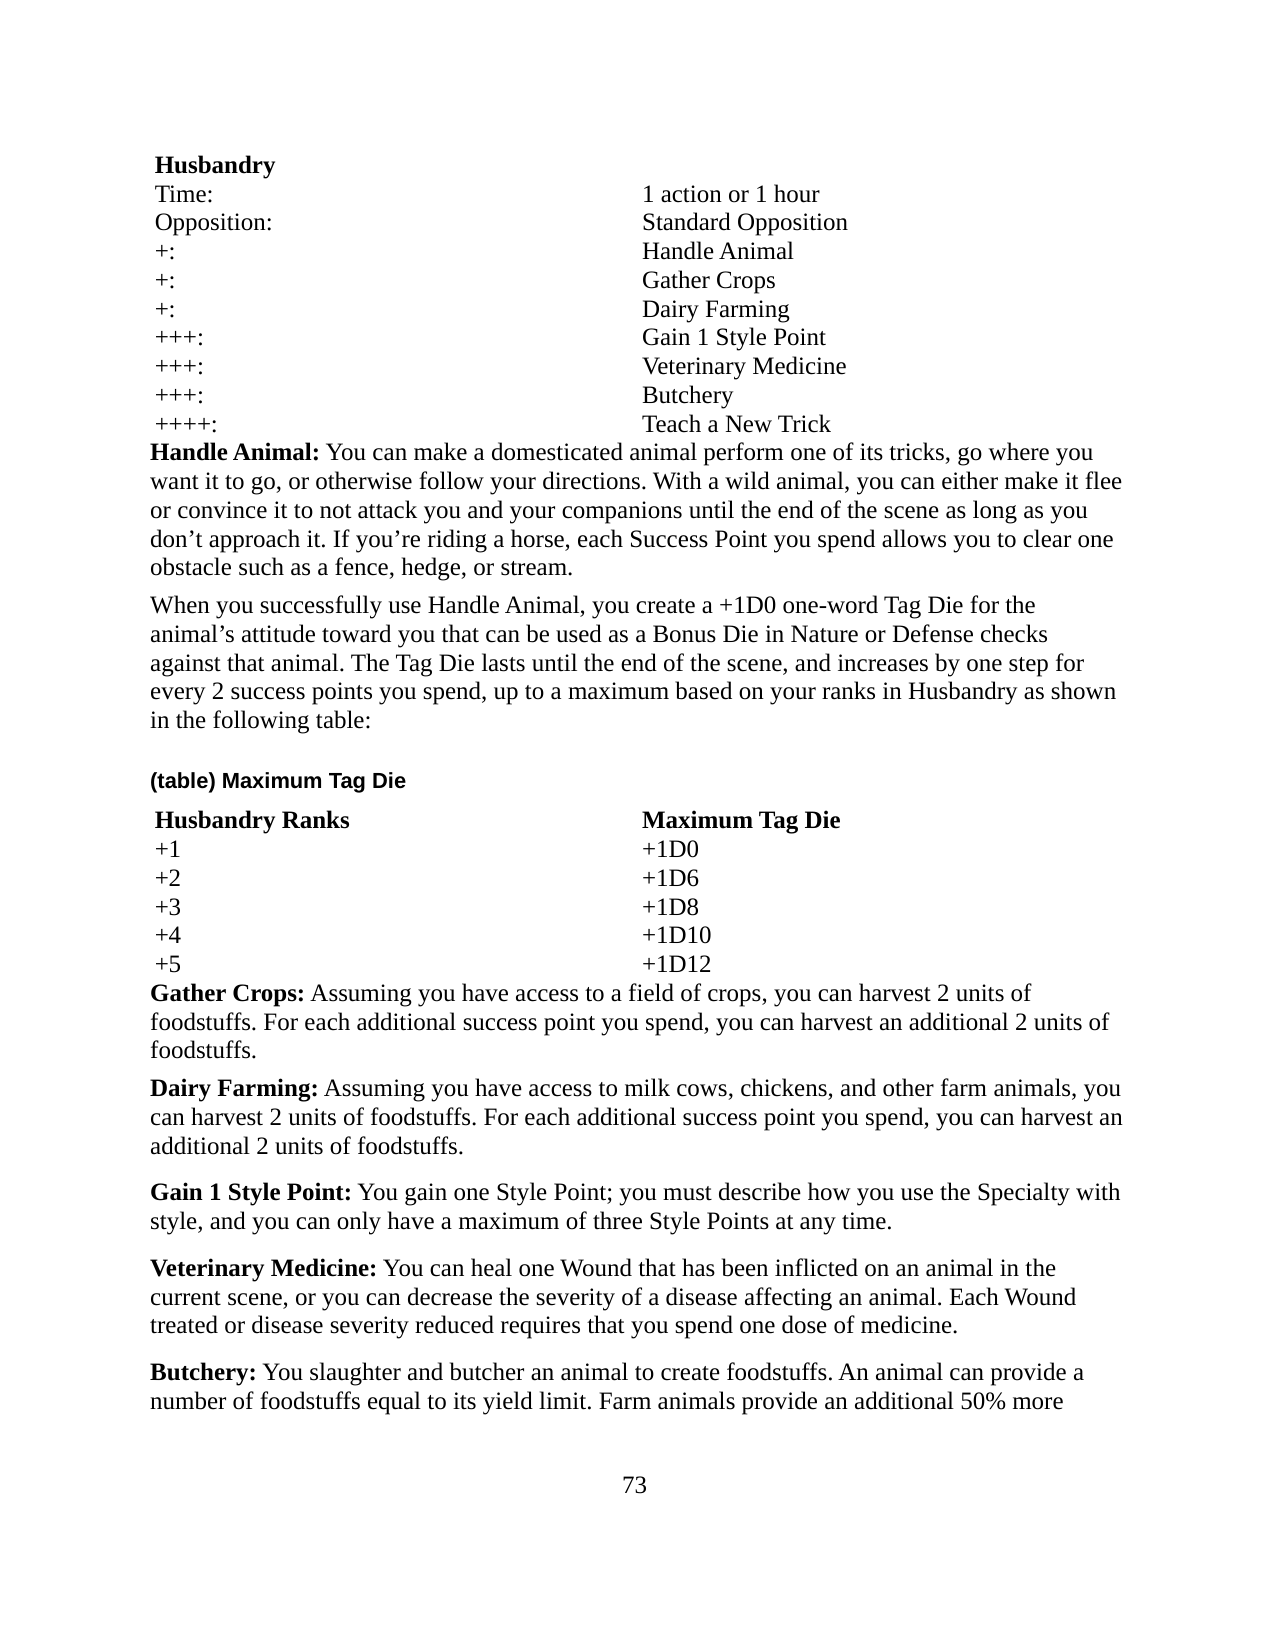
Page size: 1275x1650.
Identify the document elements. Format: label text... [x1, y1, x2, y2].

subtitle (table) Maximum Tag Die [150, 768, 1125, 793]
table_cell +++: [150, 380, 637, 409]
table_cell +1D12 [638, 949, 1125, 978]
table_cell +3 [150, 892, 637, 921]
table_cell +1 [150, 834, 637, 863]
text Gain 1 Style Point: You gain one Style Point; you must describe how you use the Specialty with style, and you can only have a maximum of three Style Points at any time. [150, 1177, 1125, 1235]
table_header Husbandry Ranks [150, 806, 637, 834]
text Veterinary Medicine: You can heal one Wound that has been inflicted on an animal in the current scene, or you can decrease the severity of a disease affecting an animal. Each Wound treated or disease severity reduced requires that you spend one dose of medicine. [150, 1253, 1125, 1339]
table_cell Gather Crops [638, 265, 1125, 294]
table_cell Standard Opposition [638, 208, 1125, 236]
text When you successfully use Handle Animal, you create a +1D0 one-word Tag Die for the animal’s attitude toward you that can be used as a Bonus Die in Nature or Defense checks against that animal. The Tag Die lasts until the end of the scene, and increases by one step for every 2 success points you spend, up to a maximum based on your ranks in Husbandry as shown in the following table: [150, 590, 1125, 734]
table_cell Dairy Farming [638, 294, 1125, 322]
table_cell Opposition: [150, 208, 637, 236]
table_cell +1D0 [638, 834, 1125, 863]
table_cell +5 [150, 949, 637, 978]
table_cell +1D6 [638, 863, 1125, 892]
table_cell +1D10 [638, 921, 1125, 949]
table_cell +: [150, 236, 637, 265]
table_cell Time: [150, 179, 637, 207]
table_cell +1D8 [638, 892, 1125, 921]
text Gather Crops: Assuming you have access to a field of crops, you can harvest 2 units of foodstuffs. For each additional success point you spend, you can harvest an additional 2 units of foodstuffs. [150, 978, 1125, 1064]
table_header Husbandry [150, 150, 637, 179]
text Butchery: You slaughter and butcher an animal to create foodstuffs. An animal can provide a number of foodstuffs equal to its yield limit. Farm animals provide an additional 50% more [150, 1357, 1125, 1414]
table_header Maximum Tag Die [638, 806, 1125, 834]
table_header [638, 150, 1125, 179]
table_cell +4 [150, 921, 637, 949]
text Dairy Farming: Assuming you have access to milk cows, chickens, and other farm animals, you can harvest 2 units of foodstuffs. For each additional success point you spend, you can harvest an additional 2 units of foodstuffs. [150, 1073, 1125, 1159]
table_cell +: [150, 265, 637, 294]
table_cell 1 action or 1 hour [638, 179, 1125, 207]
table_cell +2 [150, 863, 637, 892]
table_cell ++++: [150, 409, 637, 437]
table_cell +: [150, 294, 637, 322]
table_cell Veterinary Medicine [638, 351, 1125, 380]
table_cell +++: [150, 351, 637, 380]
table_cell Teach a New Trick [638, 409, 1125, 437]
table_cell Gain 1 Style Point [638, 323, 1125, 351]
table_cell Handle Animal [638, 236, 1125, 265]
text Handle Animal: You can make a domesticated animal perform one of its tricks, go where you want it to go, or otherwise follow your directions. With a wild animal, you can either make it flee or convince it to not attack you and your companions until the end of the scene as long as you don’t approach it. If you’re riding a horse, each Success Point you spend allows you to clear one obstacle such as a fence, hedge, or stream. [150, 437, 1125, 581]
table_cell Butchery [638, 380, 1125, 409]
table_cell +++: [150, 323, 637, 351]
